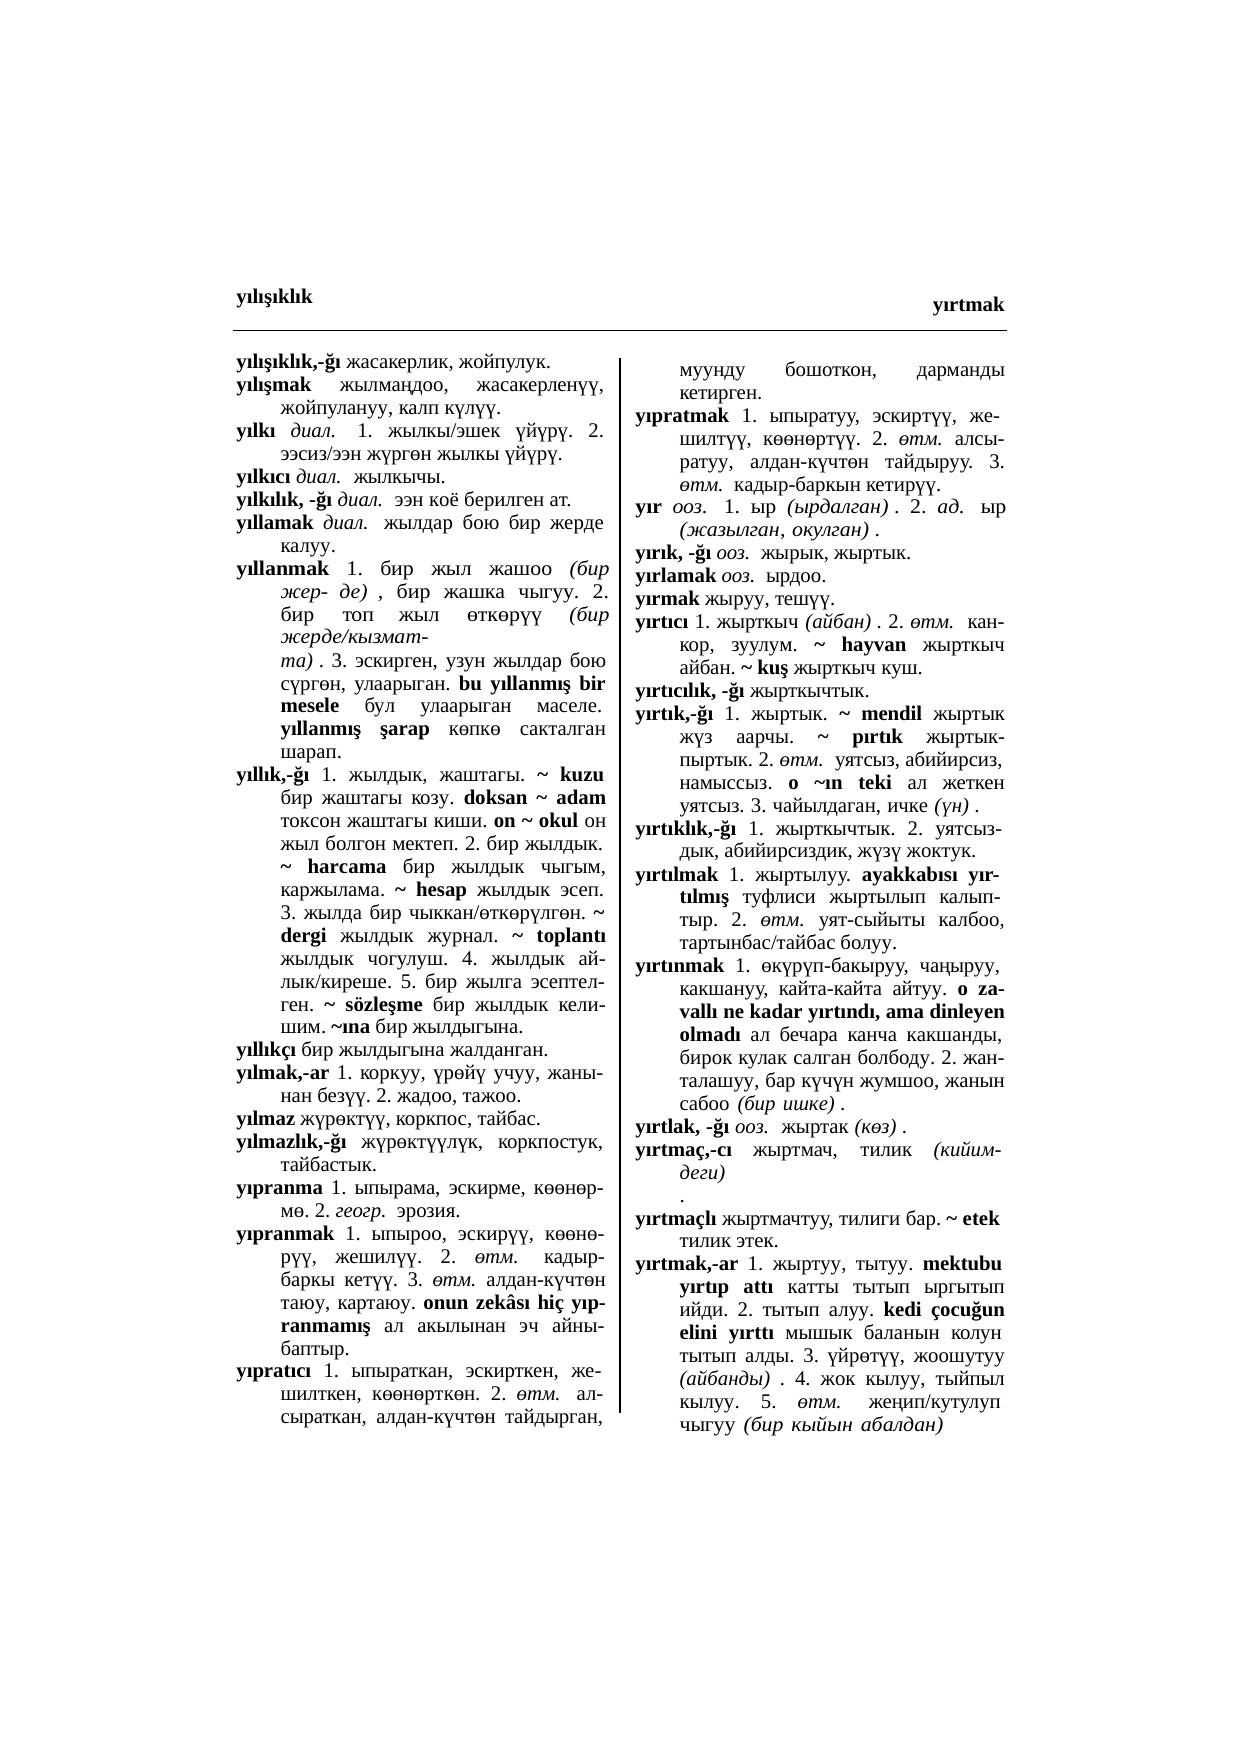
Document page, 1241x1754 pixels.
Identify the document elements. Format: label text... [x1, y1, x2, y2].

text 3. жылда бир чыккан/өткөрүлгөн. ~ [280, 901, 606, 924]
text yılışıklık [236, 284, 313, 308]
text yırmak жыруу, тешүү. [635, 587, 1065, 610]
text шилтүү, көөнөртүү. 2. өтм. алсы- ратуу, алдан-күчтөн тайдыруу. 3. өтм. кадыр-баркын кетирүү. [679, 427, 1004, 496]
text yıpranmak 1. ыпыроо, эскирүү, көөнө- рүү, жешилүү. 2. өтм. кадыр- [236, 1222, 606, 1268]
text yıllıkçı бир жылдыгына жалданган. [236, 1038, 609, 1061]
text какшануу, кайта-кайта айтуу. o za- vallı ne kadar yırtındı, ama dinleyen olmadı ал бечара канча какшанды, [679, 977, 1005, 1046]
text yıpratmak 1. ыпыратуу, эскиртүү, же- [635, 404, 1039, 427]
text yıllık,-ğı 1. жылдык, жаштагы. ~ kuzu [236, 763, 609, 786]
text намыссыз. o ~ın teki ал жеткен уятсыз. 3. чайылдаган, ичке (үн) . [679, 771, 1004, 817]
text баптыр. [280, 1337, 351, 1359]
text баркы кетүү. 3. өтм. алдан-күчтөн таюу, картаюу. onun zekâsı hiç yıp- ranmamış ал акылынан эч айны- [280, 1268, 606, 1337]
text сыраткан, алдан-күчтөн тайдырган, [280, 1405, 606, 1428]
text тилик этек. [679, 1229, 780, 1252]
text yırtık,-ğı 1. жыртык. ~ mendil жыртык жүз аарчы. ~ pırtık жыртык- пыртык. 2. өтм. уятсыз, абийирсиз, [635, 702, 1005, 771]
text yıpratıcı 1. ыпыраткан, эскирткен, же- шилткен, көөнөрткөн. 2. өтм. ал- [236, 1359, 609, 1405]
text yıllanmış şarap көпкө сакталган шарап. [280, 717, 606, 763]
text yılışıklık,-ğı жасакерлик, жойпулук. [236, 349, 609, 373]
text бирок кулак салган болбоду. 2. жан- талашуу, бар күчүн жумшоо, жанын сабоо (бир ишке) . [679, 1046, 1004, 1115]
text yırtmak,-ar 1. жыртуу, тытуу. mektubu [635, 1252, 1065, 1275]
text yılmazlık,-ğı жүрөктүүлүк, коркпостук, тайбастык. [236, 1130, 609, 1176]
text yırtıklık,-ğı 1. жырткычтык. 2. уятсыз- [635, 817, 1027, 839]
text yır ооз. 1. ыр (ырдалган) . 2. ад. ыр [635, 496, 1035, 518]
text yılkı диал. 1. жылкы/эшек үйүрү. 2. [236, 419, 609, 442]
text yıpranma 1. ыпырама, эскирме, көөнөр- [236, 1176, 609, 1199]
text бир жаштагы козу. doksan ~ adam токсон жаштагы киши. on ~ okul он жыл болгон мектеп. 2. бир жылдык. [280, 786, 606, 855]
text yıllamak диал. жылдар бою бир жерде калуу. [236, 511, 609, 557]
text yıllanmak 1. бир жыл жашоо (бир жер- де) , бир жашка чыгуу. 2. бир топ жыл өткөрүү (бир жерде/кызмат- [236, 557, 609, 648]
text yırtmak [933, 292, 1065, 316]
text тыр. 2. өтм. уят-сыйыты калбоо, тартынбас/тайбас болуу. [679, 908, 1004, 954]
text yılışmak жылмаңдоо, жасакерленүү, жойпулануу, калп күлүү. [236, 373, 606, 419]
text yırtmaç,-cı жыртмач, тилик (кийим- [635, 1138, 1065, 1161]
text dergi жылдык журнал. ~ toplantı жылдык чогулуш. 4. жылдык ай- лык/киреше. 5. бир жылга эсептел- [280, 924, 606, 993]
text (жазылган, окулган) . [679, 518, 880, 541]
text yırtıp attı катты тытып ыргытып ийди. 2. тытып алуу. kedi çocuğun elini yırttı мышык баланын колун [679, 1276, 1005, 1344]
text дык, абийирсиздик, жүзү жоктук. [679, 839, 978, 863]
text та) . 3. эскирген, узун жылдар бою сүргөн, улаарыган. bu yıllanmış bir mesele бул улаарыган маселе. [280, 649, 606, 717]
text ~ harcama бир жылдык чыгым, каржылама. ~ hesap жылдык эсеп. [280, 855, 606, 901]
text yırlamak ооз. ырдоо. [635, 564, 1065, 587]
text деги) . [679, 1161, 735, 1207]
text мө. 2. геогр. эрозия. [280, 1199, 461, 1222]
text yılmak,-ar 1. коркуу, үрөйү учуу, жаны- нан безүү. 2. жадоо, тажоо. [236, 1061, 606, 1107]
text yılmaz жүрөктүү, коркпос, тайбас. [236, 1107, 609, 1130]
text чыгуу (бир кыйын абалдан) [679, 1413, 943, 1436]
text муунду бошоткон, дарманды кетирген. [679, 358, 1004, 404]
text yırtınmak 1. өкүрүп-бакыруу, чаңыруу, [635, 954, 1065, 977]
text кор, зуулум. ~ hayvan жырткыч айбан. ~ kuş жырткыч куш. [679, 633, 1004, 679]
text yırtıcılık, -ğı жырткычтык. [635, 679, 1035, 702]
text ген. ~ sözleşme бир жылдык кели- шим. ~ına бир жылдыгына. [280, 993, 606, 1038]
text yırtlak, -ğı ооз. жыртак (көз) . [635, 1115, 1004, 1138]
text yırtmaçlı жыртмачтуу, тилиги бар. ~ etek [635, 1207, 1004, 1229]
text yılkıcı диал. жылкычы. [236, 465, 609, 488]
text ээсиз/ээн жүргөн жылкы үйүрү. [280, 442, 564, 465]
text yırtıcı 1. жырткыч (айбан) . 2. өтм. кан- [635, 610, 1065, 633]
text yılkılık, -ğı диал. ээн коё берилген ат. [236, 488, 609, 511]
text yırık, -ğı ооз. жырык, жыртык. [635, 541, 1065, 564]
text тытып алды. 3. үйрөтүү, жоошутуу (айбанды) . 4. жок кылуу, тыйпыл кылуу. 5. өтм. жеңип/кутулуп [679, 1344, 1004, 1413]
text yırtılmak 1. жыртылуу. ayakkabısı yır- tılmış туфлиси жыртылып калып- [635, 863, 1049, 908]
